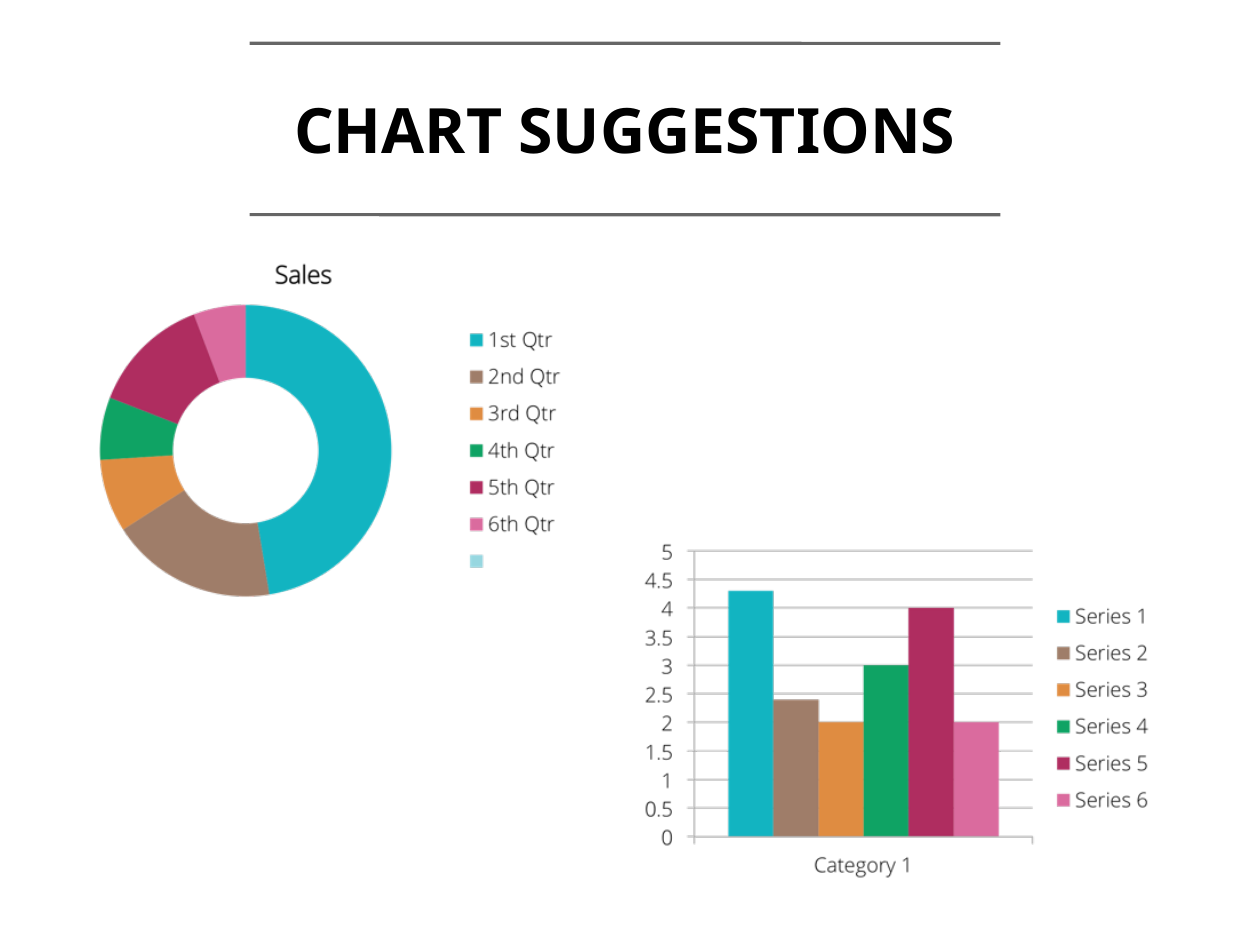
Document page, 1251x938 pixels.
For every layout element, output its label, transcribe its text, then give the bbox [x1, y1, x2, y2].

title CHART SUGGESTIONS [243, 50, 1007, 207]
picture [632, 528, 1169, 889]
picture [26, 243, 581, 616]
